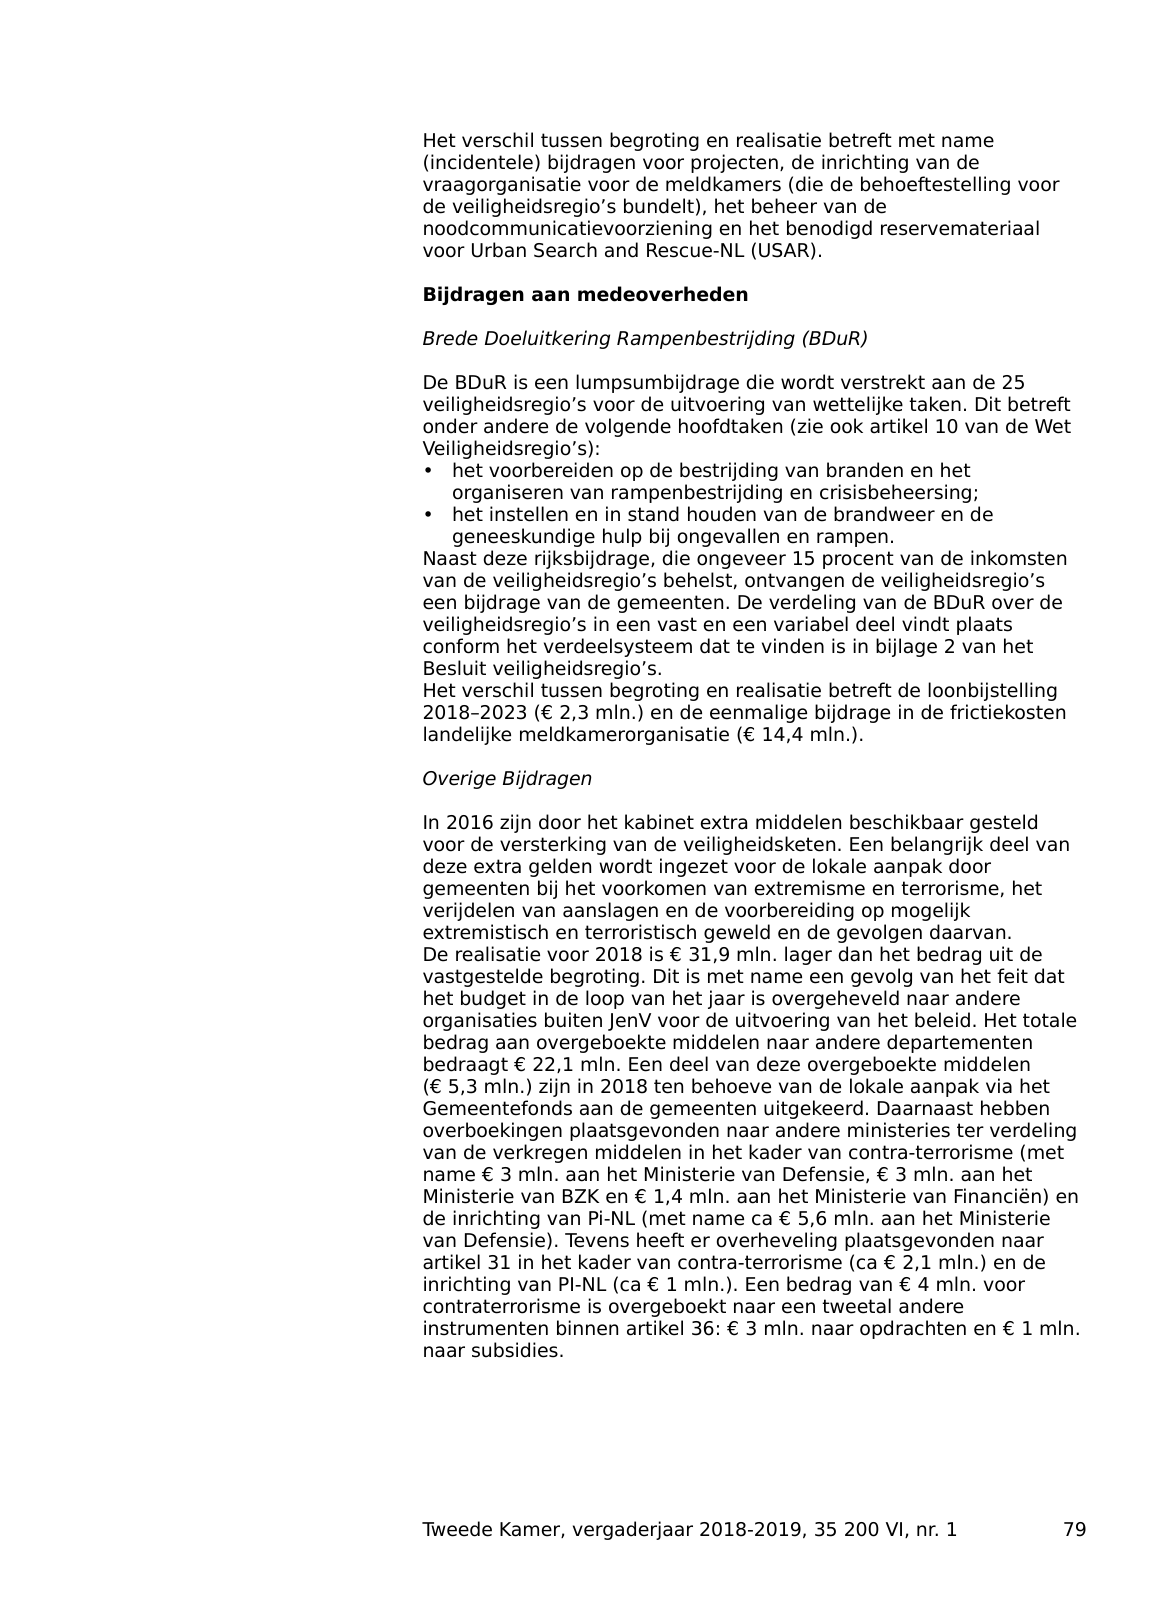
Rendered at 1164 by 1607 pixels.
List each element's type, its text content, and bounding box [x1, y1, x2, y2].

subtitle Brede Doeluitkering Rampenbestrijding (BDuR) [422, 328, 1087, 350]
text De realisatie voor 2018 is € 31,9 mln. lager dan het bedrag uit de vastgestelde begroting. Dit is met name een gevolg van het feit dat het budget in de loop van het jaar is overgeheveld naar andere organisaties buiten JenV voor de uitvoering van het beleid. Het totale bedrag aan overgeboekte middelen naar andere departementen bedraagt € 22,1 mln. Een deel van deze overgeboekte middelen (€ 5,3 mln.) zijn in 2018 ten behoeve van de lokale aanpak via het Gemeentefonds aan de gemeenten uitgekeerd. Daarnaast hebben overboekingen plaatsgevonden naar andere ministeries ter verdeling van de verkregen middelen in het kader van contra-terrorisme (met name € 3 mln. aan het Ministerie van Defensie, € 3 mln. aan het Ministerie van BZK en € 1,4 mln. aan het Ministerie van Financiën) en de inrichting van Pi-NL (met name ca € 5,6 mln. aan het Ministerie van Defensie). Tevens heeft er overheveling plaatsgevonden naar artikel 31 in het kader van contra-terrorisme (ca € 2,1 mln.) en de inrichting van PI-NL (ca € 1 mln.). Een bedrag van € 4 mln. voor contraterrorisme is overgeboekt naar een tweetal andere instrumenten binnen artikel 36: € 3 mln. naar opdrachten en € 1 mln. naar subsidies. [422, 944, 1087, 1362]
text De BDuR is een lumpsumbijdrage die wordt verstrekt aan de 25 veiligheidsregio’s voor de uitvoering van wettelijke taken. Dit betreft onder andere de volgende hoofdtaken (zie ook artikel 10 van de Wet Veiligheidsregio’s): [422, 372, 1087, 460]
text Het verschil tussen begroting en realisatie betreft met name (incidentele) bijdragen voor projecten, de inrichting van de vraagorganisatie voor de meldkamers (die de behoeftestelling voor de veiligheidsregio’s bundelt), het beheer van de noodcommunicatievoorziening en het benodigd reservemateriaal voor Urban Search and Rescue-NL (USAR). [422, 130, 1087, 262]
text Het verschil tussen begroting en realisatie betreft de loonbijstelling 2018–2023 (€ 2,3 mln.) en de eenmalige bijdrage in de frictiekosten landelijke meldkamerorganisatie (€ 14,4 mln.). [422, 680, 1087, 746]
subtitle Overige Bijdragen [422, 768, 1087, 790]
text • het instellen en in stand houden van de brandweer en de geneeskundige hulp bij ongevallen en rampen. [422, 504, 1087, 548]
text In 2016 zijn door het kabinet extra middelen beschikbaar gesteld voor de versterking van de veiligheidsketen. Een belangrijk deel van deze extra gelden wordt ingezet voor de lokale aanpak door gemeenten bij het voorkomen van extremisme en terrorisme, het verijdelen van aanslagen en de voorbereiding op mogelijk extremistisch en terroristisch geweld en de gevolgen daarvan. [422, 812, 1087, 944]
subtitle Bijdragen aan medeoverheden [422, 284, 1087, 306]
text • het voorbereiden op de bestrijding van branden en het organiseren van rampenbestrijding en crisisbeheersing; [422, 460, 1087, 504]
text Naast deze rijksbijdrage, die ongeveer 15 procent van de inkomsten van de veiligheidsregio’s behelst, ontvangen de veiligheidsregio’s een bijdrage van de gemeenten. De verdeling van de BDuR over de veiligheidsregio’s in een vast en een variabel deel vindt plaats conform het verdeelsysteem dat te vinden is in bijlage 2 van het Besluit veiligheidsregio’s. [422, 548, 1087, 680]
